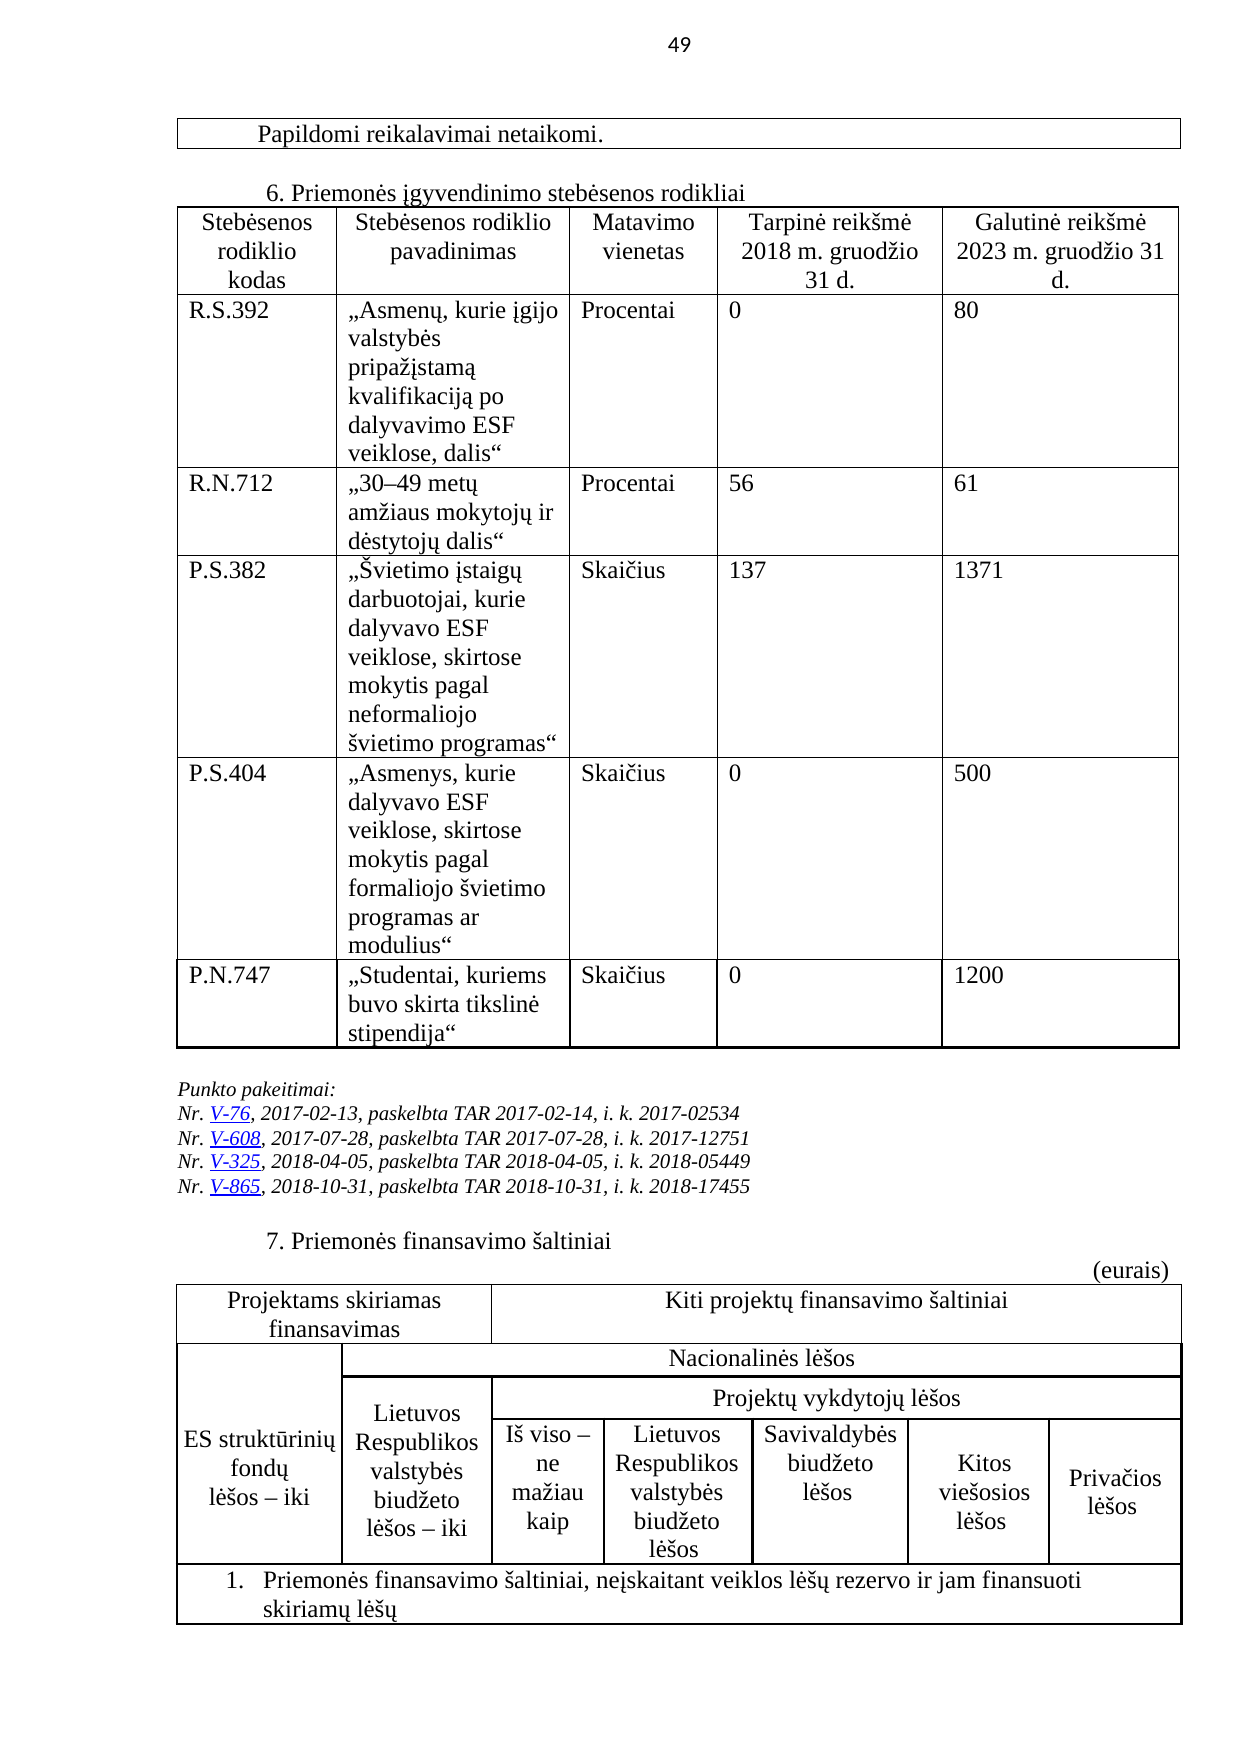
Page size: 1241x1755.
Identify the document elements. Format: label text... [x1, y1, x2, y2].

table_cell P.S.382 [178, 556, 336, 757]
table_cell 137 [718, 556, 942, 757]
table_cell Skaičius [570, 758, 717, 959]
table_cell Projektų vykdytojų lėšos [493, 1378, 1180, 1417]
table_cell 80 [943, 295, 1178, 467]
table_cell 56 [718, 468, 942, 554]
table_cell 61 [943, 468, 1178, 554]
text Nr. V-325, 2018-04-05, paskelbta TAR 2018-04-05, i. k. 2018-05449 [177, 1149, 1181, 1173]
table_header Stebėsenos rodiklio pavadinimas [337, 208, 569, 294]
table_cell Kitos viešosios lėšos [909, 1420, 1048, 1563]
table_cell „Asmenys, kurie dalyvavo ESF veiklose, skirtose mokytis pagal formaliojo švietimo programas ar modulius“ [337, 758, 569, 959]
table_cell Skaičius [570, 556, 717, 757]
table_cell Procentai [570, 468, 717, 554]
table_cell Procentai [570, 295, 717, 467]
table_cell Lietuvos Respublikos valstybės biudžeto lėšos – iki [343, 1378, 491, 1563]
table_cell „Švietimo įstaigų darbuotojai, kurie dalyvavo ESF veiklose, skirtose mokytis pagal neformaliojo švietimo programas“ [337, 556, 569, 757]
table_cell „Asmenų, kurie įgijo valstybės pripažįstamą kvalifikaciją po dalyvavimo ESF veiklose, dalis“ [337, 295, 569, 467]
table_header Matavimo vienetas [570, 208, 717, 294]
table_cell R.S.392 [178, 295, 336, 467]
table_cell 500 [943, 758, 1178, 959]
table_header Kiti projektų finansavimo šaltiniai [492, 1285, 1181, 1342]
text Nr. V-865, 2018-10-31, paskelbta TAR 2018-10-31, i. k. 2018-17455 [177, 1173, 1181, 1198]
table_cell 0 [718, 960, 941, 1046]
table_cell „Studentai, kuriems buvo skirta tikslinė stipendija“ [338, 960, 569, 1046]
table_header Papildomi reikalavimai netaikomi. [178, 119, 1180, 148]
table_cell Privačios lėšos [1050, 1420, 1180, 1563]
table_cell 1200 [943, 960, 1178, 1046]
table_cell ES struktūrinių fondų lėšos – iki [178, 1344, 341, 1563]
table_header Tarpinė reikšmė 2018 m. gruodžio 31 d. [718, 208, 942, 294]
table_cell R.N.712 [178, 468, 336, 554]
table_cell 1371 [943, 556, 1178, 757]
table_cell P.S.404 [178, 758, 336, 959]
text 7. Priemonės finansavimo šaltiniai [177, 1226, 1181, 1255]
text Nr. V-76, 2017-02-13, paskelbta TAR 2017-02-14, i. k. 2017-02534 [177, 1101, 1181, 1125]
table_cell P.N.747 [178, 960, 336, 1046]
table_cell 0 [718, 295, 942, 467]
table_cell 0 [718, 758, 942, 959]
table_header Stebėsenos rodiklio kodas [178, 208, 336, 294]
text Nr. V-608, 2017-07-28, paskelbta TAR 2017-07-28, i. k. 2017-12751 [177, 1125, 1181, 1149]
table_cell Savivaldybės biudžeto lėšos [754, 1420, 907, 1563]
text 6. Priemonės įgyvendinimo stebėsenos rodikliai [177, 178, 1181, 206]
table_cell Skaičius [571, 960, 716, 1046]
text (eurais) [177, 1255, 1181, 1284]
table_header Galutinė reikšmė 2023 m. gruodžio 31 d. [943, 208, 1178, 294]
table_cell Nacionalinės lėšos [343, 1344, 1180, 1375]
table_cell Lietuvos Respublikos valstybės biudžeto lėšos [605, 1420, 751, 1563]
table_cell „30–49 metų amžiaus mokytojų ir dėstytojų dalis“ [337, 468, 569, 554]
table_cell 1. Priemonės finansavimo šaltiniai, neįskaitant veiklos lėšų rezervo ir jam finansuoti skiriamų lėšų [178, 1565, 1180, 1623]
table_header Projektams skiriamas finansavimas [177, 1285, 491, 1342]
table_cell Iš viso – ne mažiau kaip [493, 1420, 603, 1563]
text Punkto pakeitimai: [177, 1077, 1181, 1101]
